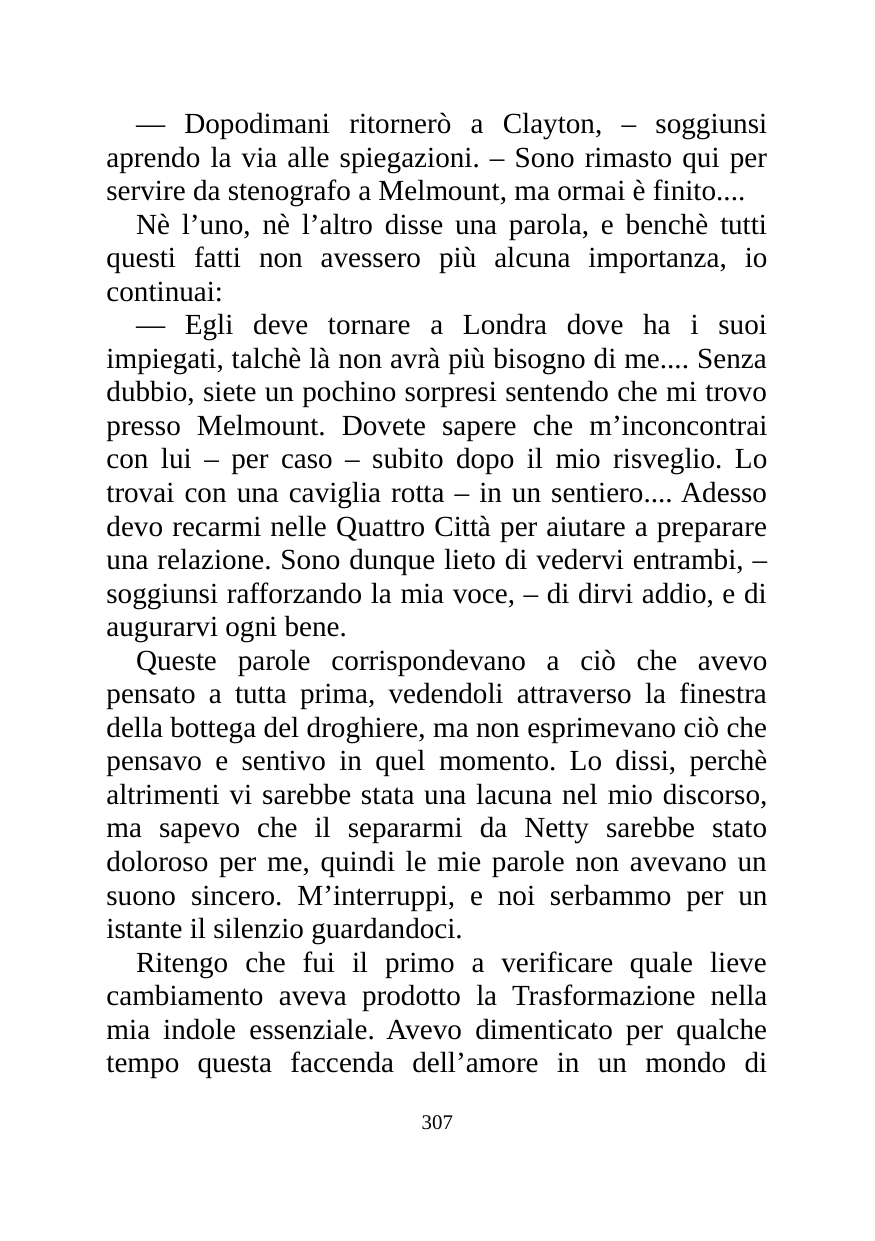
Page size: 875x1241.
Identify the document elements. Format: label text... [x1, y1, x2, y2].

text Ritengo che fui il primo a verificare quale lieve cambiamento aveva prodotto la Trasformazione nella mia indole essenziale. Avevo dimenticato per qualche tempo questa faccenda dell’amore in un mondo di [106, 945, 768, 1079]
text — Dopodimani ritornerò a Clayton, – soggiunsi aprendo la via alle spiegazioni. – Sono rimasto qui per servire da stenografo a Melmount, ma ormai è finito.... [106, 106, 768, 207]
text — Egli deve tornare a Londra dove ha i suoi impiegati, talchè là non avrà più bisogno di me.... Senza dubbio, siete un pochino sorpresi sentendo che mi trovo presso Melmount. Dovete sapere che m’inconcontrai con lui – per caso – subito dopo il mio risveglio. Lo trovai con una caviglia rotta – in un sentiero.... Adesso devo recarmi nelle Quattro Città per aiutare a preparare una relazione. Sono dunque lieto di vedervi entrambi, – soggiunsi rafforzando la mia voce, – di dirvi addio, e di augurarvi ogni bene. [106, 307, 768, 643]
text Nè l’uno, nè l’altro disse una parola, e benchè tutti questi fatti non avessero più alcuna importanza, io continuai: [106, 207, 768, 307]
text Queste parole corrispondevano a ciò che avevo pensato a tutta prima, vedendoli attraverso la finestra della bottega del droghiere, ma non esprimevano ciò che pensavo e sentivo in quel momento. Lo dissi, perchè altrimenti vi sarebbe stata una lacuna nel mio discorso, ma sapevo che il separarmi da Netty sarebbe stato doloroso per me, quindi le mie parole non avevano un suono sincero. M’interruppi, e noi serbammo per un istante il silenzio guardandoci. [106, 643, 768, 945]
